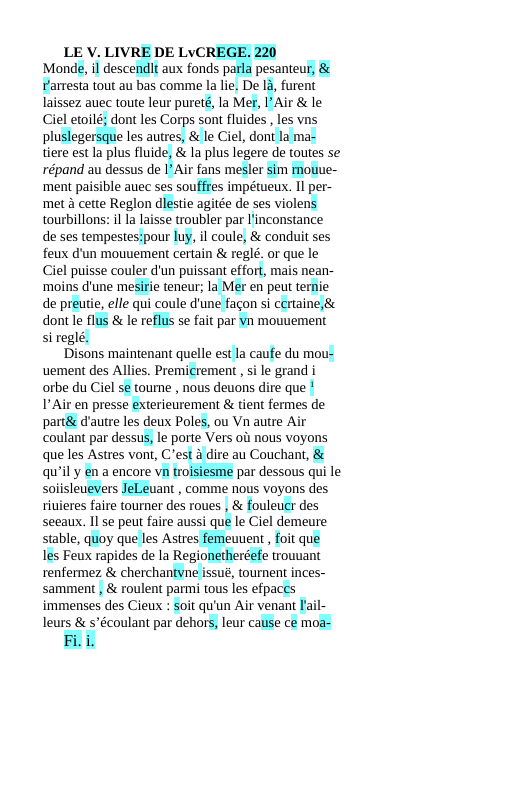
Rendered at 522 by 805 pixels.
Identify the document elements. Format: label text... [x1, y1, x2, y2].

text Disons maintenant quelle est la caufe du mou- uement des Allies. Premicrement , si le grand i orbe du Ciel se tourne , nous deuons dire que 1 l’Air en presse exterieurement & tient fermes de part& d'autre les deux Poles, ou Vn autre Air coulant par dessus, le porte Vers où nous voyons que les Astres vont, C’est à dire au Couchant, & qu’il y en a encore vn troisiesme par dessous qui le soiisleuevers JeLeuant , comme nous voyons des riuieres faire tourner des roues , & fouleucr des seeaux. Il se peut faire aussi que le Ciel demeure stable, quoy que les Astres femeuuent , foit que les Feux rapides de la Regionetheréefe trouuant renfermez & cherchantvne issuë, tournent inces- samment , & roulent parmi tous les efpaccs immenses des Cieux : soit qu'un Air venant l'ail- leurs & s’écoulant par dehors, leur cause ce moa- [43, 345, 426, 630]
text Fi. i. [43, 630, 426, 649]
text LE V. LIVRE DE LvCREGE. 220 Monde, il descendlt aux fonds parla pesanteur, & r'arresta tout au bas comme la lie. De là, furent laissez auec toute leur pureté, la Mer, l’Air & le Ciel etoilé; dont les Corps sont fluides , les vns pluslegersque les autres, & le Ciel, dont la ma- tiere est la plus fluide, & la plus legere de toutes se répand au dessus de l’Air fans mesler sim rnouue- ment paisible auec ses souffres impétueux. Il per- met à cette Reglon dlestie agitée de ses violens tourbillons: il la laisse troubler par l'inconstance de ses tempestes:pour luy, il coule, & conduit ses feux d'un mouuement certain & reglé. or que le Ciel puisse couler d'un puissant effort, mais nean- moins d'une mesirie teneur; la Mer en peut ternie de preutie, elle qui coule d'une façon si ccrtaine,& dont le flus & le reflus se fait par vn mouuement si reglé. [43, 43, 426, 345]
